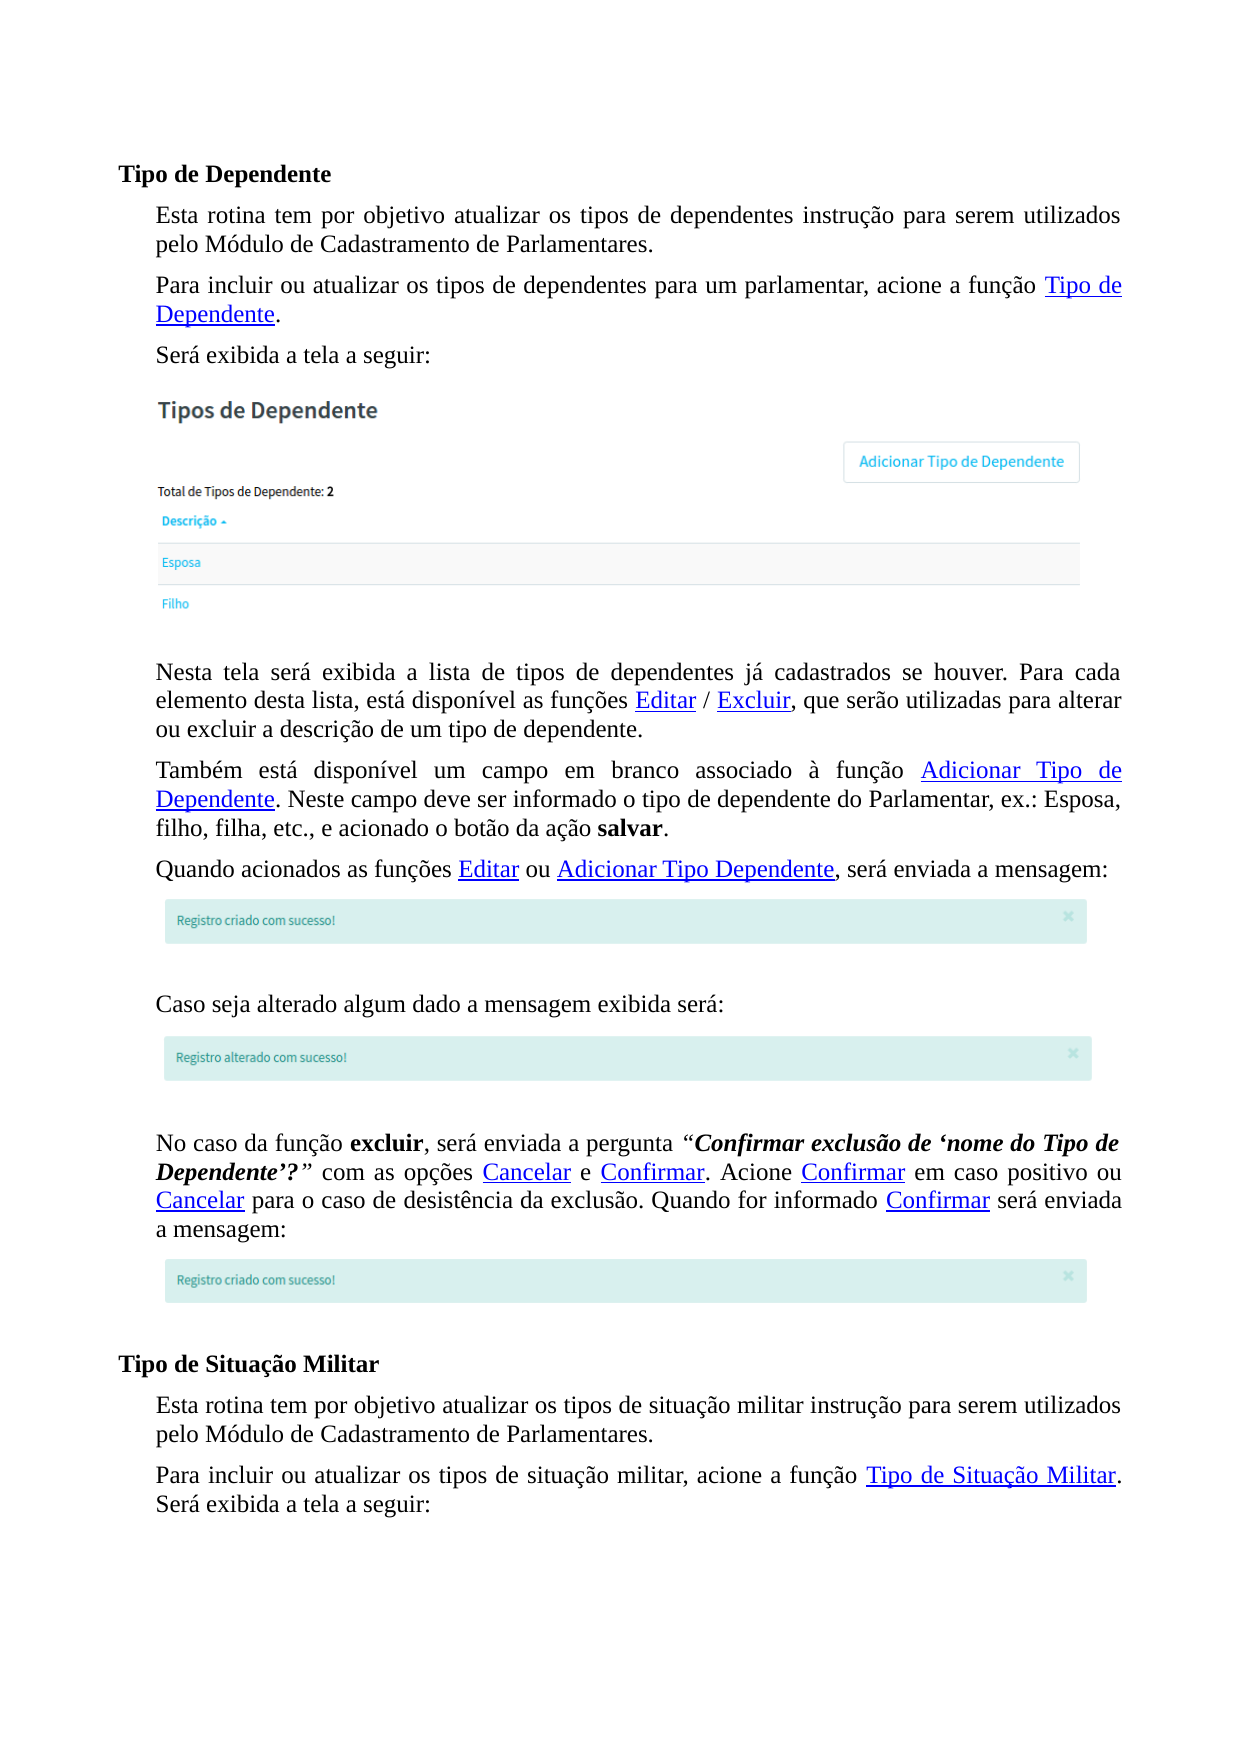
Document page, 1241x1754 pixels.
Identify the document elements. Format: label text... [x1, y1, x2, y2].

list Tipo de Situação Militar [118, 1349, 1122, 1378]
text Para incluir ou atualizar os tipos de dependentes para um parlamentar, acione a função Tipo de Dependente. [155, 271, 1122, 328]
text Também está disponível um campo em branco associado à função Adicionar Tipo de Dependente. Neste campo deve ser informado o tipo de dependente do Parlamentar, ex.: Esposa, filho, filha, etc., e acionado o botão da ação salvar. [155, 756, 1122, 842]
picture [162, 1255, 1096, 1308]
text Será exibida a tela a seguir: [155, 341, 1122, 369]
text Esta rotina tem por objetivo atualizar os tipos de situação militar instrução para serem utilizados pelo Módulo de Cadastramento de Parlamentares. [156, 1390, 1122, 1448]
picture [162, 895, 1096, 949]
picture [157, 1030, 1102, 1087]
text Caso seja alterado algum dado a mensagem exibida será: [155, 989, 1122, 1018]
picture [153, 395, 1087, 657]
list Tipo de Dependente [118, 159, 1122, 188]
text Nesta tela será exibida a lista de tipos de dependentes já cadastrados se houver. Para cada elemento desta lista, está disponível as funções Editar / Excluir, que serão utilizadas para alterar ou excluir a descrição de um tipo de dependente. [155, 382, 1122, 743]
text Quando acionados as funções Editar ou Adicionar Tipo Dependente, será enviada a mensagem: [155, 854, 1122, 883]
text Para incluir ou atualizar os tipos de situação militar, acione a função Tipo de Situação Militar. Será exibida a tela a seguir: [155, 1460, 1122, 1518]
text No caso da função excluir, será enviada a pergunta “Confirmar exclusão de ‘nome do Tipo de Dependente’?” com as opções Cancelar e Confirmar. Acione Confirmar em caso positivo ou Cancelar para o caso de desistência da exclusão. Quando for informado Confirmar será enviada a mensagem: [156, 1128, 1122, 1243]
text Esta rotina tem por objetivo atualizar os tipos de dependentes instrução para serem utilizados pelo Módulo de Cadastramento de Parlamentares. [155, 201, 1122, 258]
